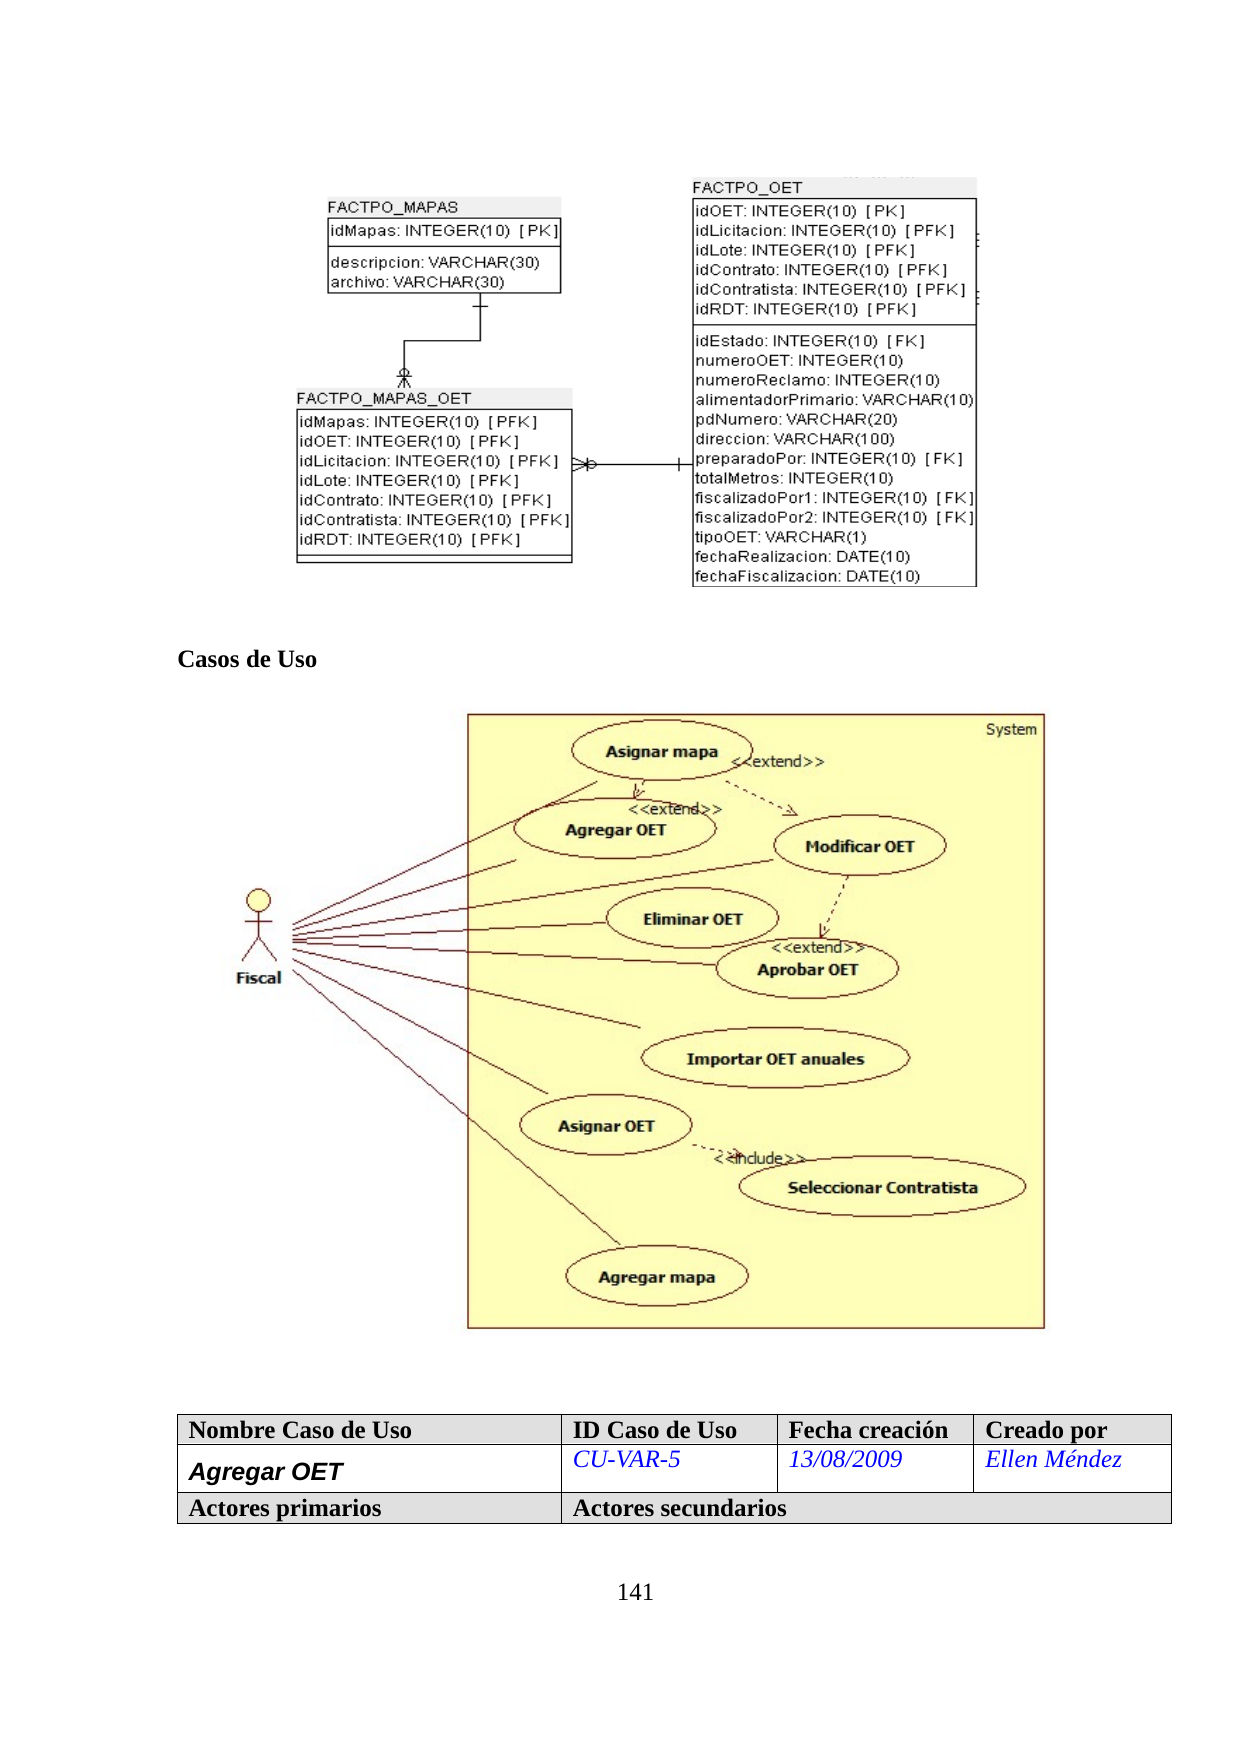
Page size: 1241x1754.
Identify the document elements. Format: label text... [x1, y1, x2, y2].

table_cell Actores primarios [178, 1493, 561, 1523]
text Casos de Uso [177, 644, 1093, 673]
table_cell Actores secundarios [562, 1493, 1171, 1523]
picture [196, 687, 1074, 1357]
table_header Fecha creación [778, 1415, 973, 1443]
table_header Creado por [974, 1415, 1171, 1443]
table_cell Ellen Méndez [974, 1445, 1171, 1492]
table_cell CU-VAR-5 [562, 1445, 777, 1492]
table_header Nombre Caso de Uso [178, 1415, 561, 1443]
table_cell Agregar OET [178, 1445, 561, 1492]
table_cell 13/08/2009 [778, 1445, 973, 1492]
table_header ID Caso de Uso [562, 1415, 777, 1443]
